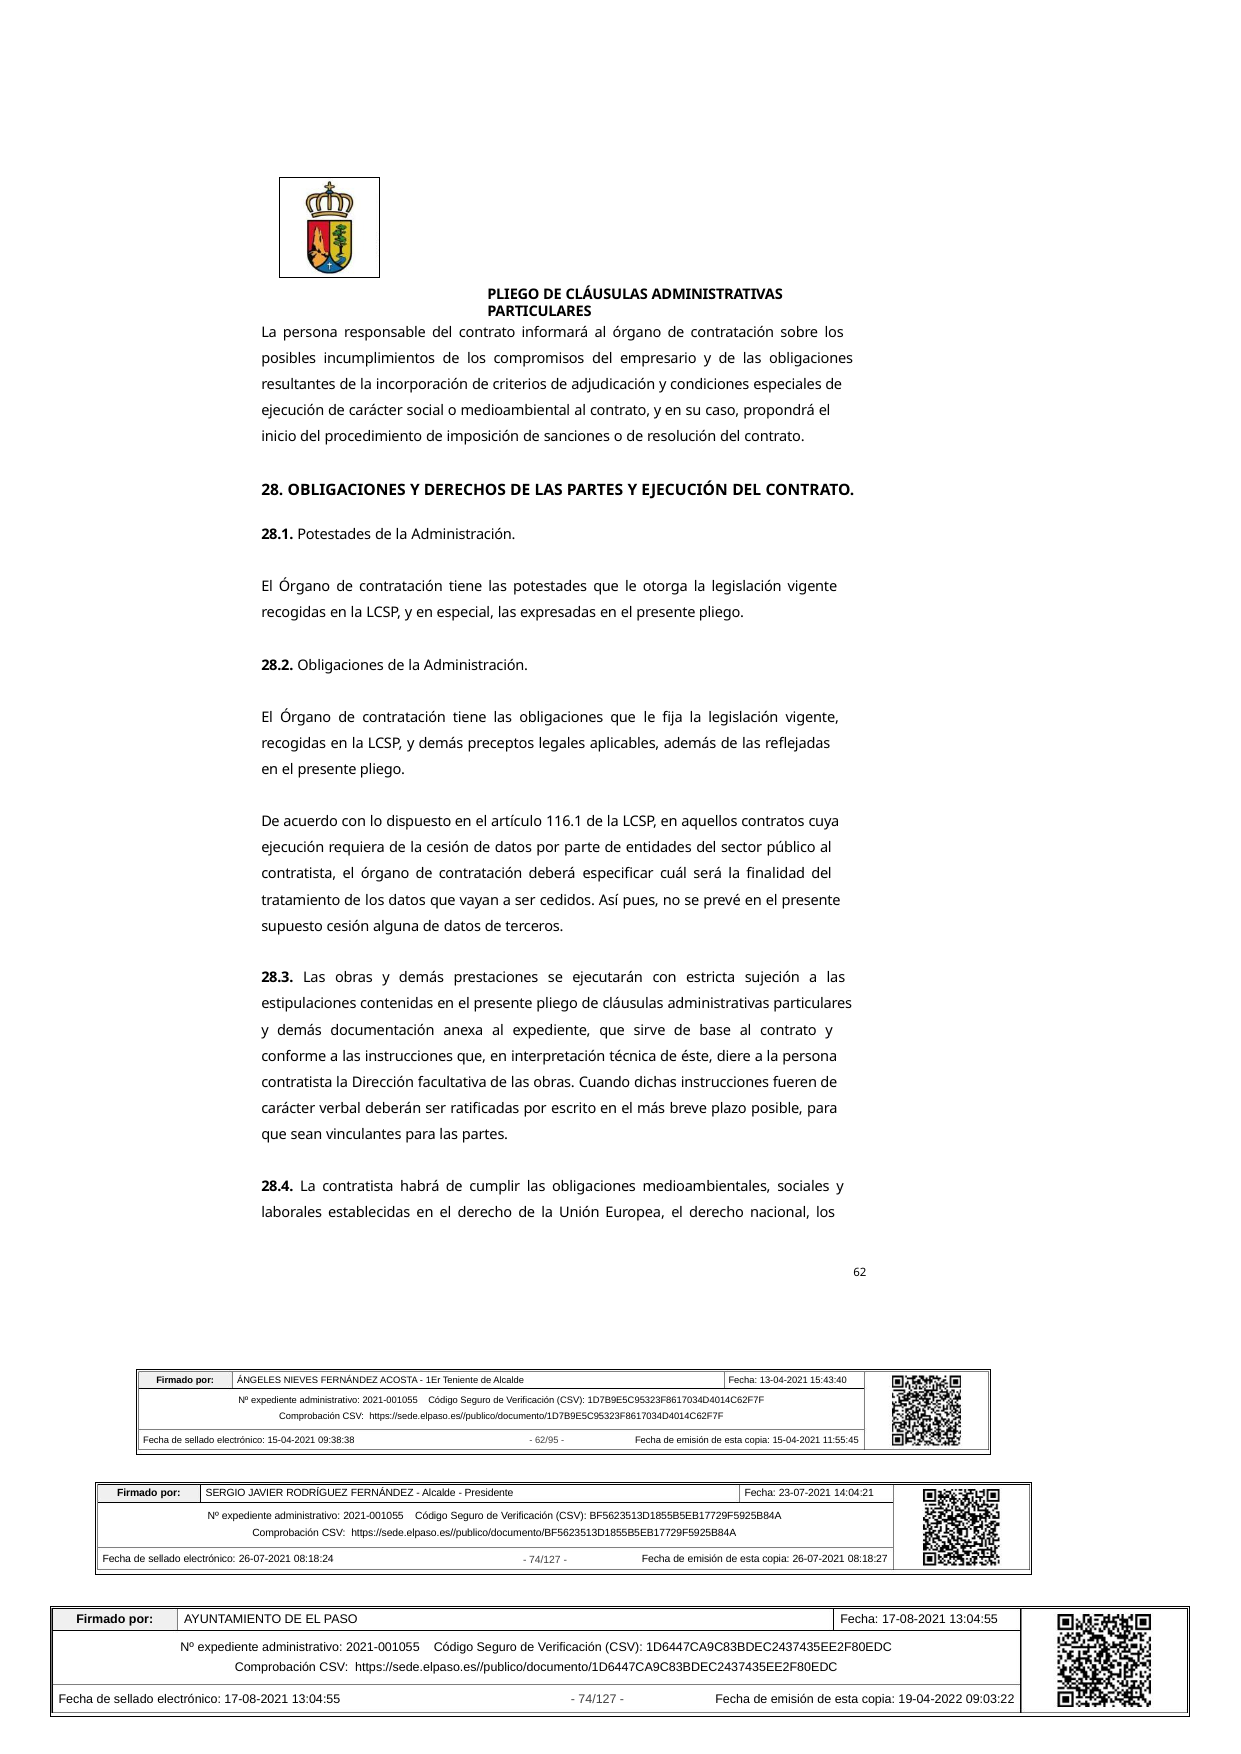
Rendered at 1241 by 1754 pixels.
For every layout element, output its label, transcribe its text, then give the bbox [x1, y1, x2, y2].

text supuesto cesión alguna de datos de terceros. [261, 918, 890, 934]
picture [51, 1607, 1189, 1716]
text ejecución requiera de la cesión de datos por parte de entidades del sector público al [261, 839, 890, 856]
text El Órgano de contratación tiene las potestades que le otorga la legislación vigente [261, 578, 890, 595]
text 8. OBLIGACIONES Y DERECHOS DE LAS PARTES Y EJECUCIÓN DEL CONTRATO. [270, 480, 866, 499]
text carácter verbal deberán ser ratificadas por escrito en el más breve plazo posible, para [261, 1100, 890, 1117]
text 62 [853, 1266, 883, 1279]
text ejecución de carácter social o medioambiental al contrato, y en su caso, propondrá el [261, 402, 890, 419]
text Fecha de sellado electrónico: 15-04-2021 09:38:38 [143, 1435, 379, 1445]
text 2 [261, 1178, 269, 1195]
text ÁNGELES NIEVES FERNÁNDEZ ACOSTA - 1Er Teniente de Alcalde [237, 1375, 552, 1385]
text - 74/127 - [571, 1693, 643, 1707]
text Fecha: 17-08-2021 13:04:55 [840, 1612, 1021, 1626]
text Fecha de emisión de esta copia: 26-07-2021 08:18:27 [642, 1553, 912, 1565]
text resultantes de la incorporación de criterios de adjudicación y condiciones especiales de [261, 376, 890, 393]
text Firmado por: [76, 1612, 172, 1626]
text posibles incumplimientos de los compromisos del empresario y de las obligaciones [261, 350, 890, 367]
text Fecha de emisión de esta copia: 19-04-2022 09:03:22 [715, 1692, 1039, 1706]
text 8.2. Obligaciones de la Administración. [269, 656, 563, 673]
text tratamiento de los datos que vayan a ser cedidos. Así pues, no se prevé en el presente [261, 891, 890, 908]
text SERGIO JAVIER RODRÍGUEZ FERNÁNDEZ - Alcalde - Presidente [205, 1488, 540, 1499]
text Nº expediente administrativo: 2021-001055 Código Seguro de Verificación (CSV): 1D6447CA9C83BDEC2437435EE2F80EDC [180, 1640, 918, 1654]
picture [137, 1370, 990, 1454]
text Firmado por: [156, 1375, 228, 1385]
text Fecha: 23-07-2021 14:04:21 [744, 1488, 893, 1499]
text 2 [261, 525, 269, 543]
text Fecha de sellado electrónico: 26-07-2021 08:18:24 [102, 1553, 359, 1565]
text 8.4. La contratista habrá de cumplir las obligaciones medioambientales, sociales y [269, 1178, 890, 1195]
picture [280, 178, 379, 277]
text Nº expediente administrativo: 2021-001055 Código Seguro de Verificación (CSV): BF5623513D1855B5EB17729F5925B84A [207, 1510, 807, 1522]
text y demás documentación anexa al expediente, que sirve de base al contrato y [261, 1022, 890, 1038]
text contratista la Dirección facultativa de las obras. Cuando dichas instrucciones fueren de [261, 1074, 890, 1091]
text 8.3. Las obras y demás prestaciones se ejecutarán con estricta sujeción a las [269, 969, 890, 986]
text inicio del procedimiento de imposición de sanciones o de resolución del contrato. [261, 428, 890, 445]
text Fecha de emisión de esta copia: 15-04-2021 11:55:45 [635, 1435, 884, 1445]
text 2 [261, 480, 270, 499]
text Comprobación CSV: https://sede.elpaso.es//publico/documento/1D7B9E5C95323F8617034D4014C62F7F [279, 1411, 788, 1421]
text Comprobación CSV: https://sede.elpaso.es//publico/documento/BF5623513D1855B5EB17729F5925B84A [252, 1527, 807, 1539]
text - 62/95 - [529, 1435, 578, 1446]
text Fecha: 13-04-2021 15:43:40 [728, 1375, 864, 1385]
text Comprobación CSV: https://sede.elpaso.es//publico/documento/1D6447CA9C83BDEC2437435EE2F80EDC [234, 1661, 918, 1674]
text en el presente pliego. [261, 761, 890, 778]
text De acuerdo con lo dispuesto en el artículo 116.1 de la LCSP, en aquellos contratos cuya [261, 813, 890, 830]
picture [96, 1483, 1031, 1574]
text PLIEGO DE CLÁUSULAS ADMINISTRATIVAS PARTICULARES [487, 286, 890, 320]
text El Órgano de contratación tiene las obligaciones que le fija la legislación vigente, [261, 709, 890, 726]
text La persona responsable del contrato informará al órgano de contratación sobre los [261, 324, 890, 341]
text estipulaciones contenidas en el presente pliego de cláusulas administrativas particulares [261, 996, 890, 1012]
text Firmado por: [117, 1488, 196, 1499]
text Nº expediente administrativo: 2021-001055 Código Seguro de Verificación (CSV): 1D7B9E5C95323F8617034D4014C62F7F [238, 1396, 788, 1406]
text conforme a las instrucciones que, en interpretación técnica de éste, diere a la persona [261, 1048, 890, 1065]
text recogidas en la LCSP, y demás preceptos legales aplicables, además de las reflejadas [261, 735, 890, 752]
text contratista, el órgano de contratación deberá especificar cuál será la finalidad del [261, 865, 890, 882]
text Fecha de sellado electrónico: 17-08-2021 13:04:55 [58, 1692, 365, 1706]
text 2 [261, 969, 269, 986]
text 2 [261, 656, 269, 673]
text laborales establecidas en el derecho de la Unión Europea, el derecho nacional, los [261, 1204, 890, 1221]
text AYUNTAMIENTO DE EL PASO [184, 1612, 386, 1626]
text recogidas en la LCSP, y en especial, las expresadas en el presente pliego. [261, 604, 890, 621]
text - 74/127 - [523, 1554, 582, 1565]
text que sean vinculantes para las partes. [261, 1126, 890, 1143]
text 8.1. Potestades de la Administración. [269, 525, 547, 543]
